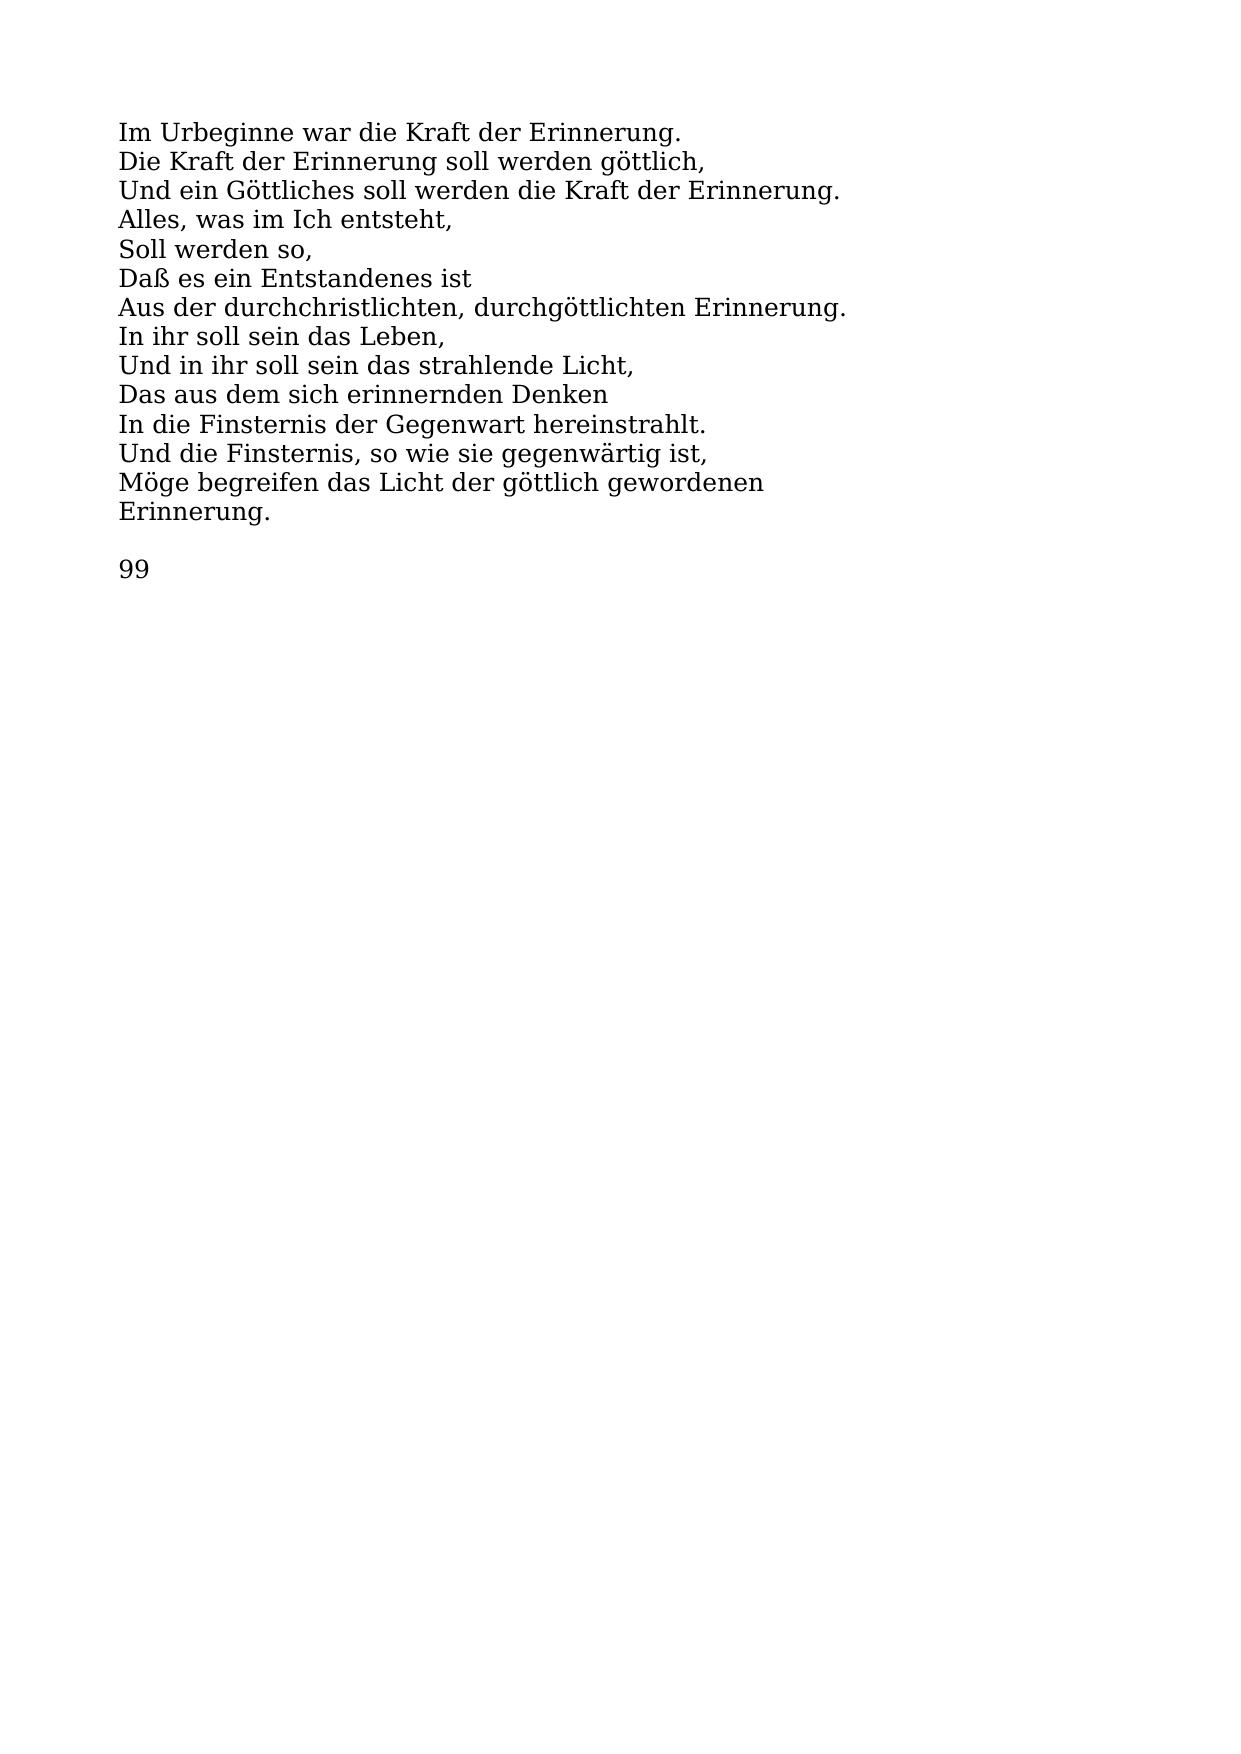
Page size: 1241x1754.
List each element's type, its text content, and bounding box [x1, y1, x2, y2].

text In ihr soll sein das Leben, [118, 322, 1122, 351]
text Und ein Göttliches soll werden die Kraft der Erinnerung. [118, 176, 1122, 206]
text Soll werden so, [118, 235, 1122, 264]
text Möge begreifen das Licht der göttlich gewordenen [118, 468, 1122, 497]
text Das aus dem sich erinnernden Denken [118, 381, 1122, 410]
text Aus der durchchristlichten, durchgöttlichten Erinnerung. [118, 293, 1122, 322]
text Daß es ein Entstandenes ist [118, 264, 1122, 293]
text Erinnerung. [118, 497, 1122, 526]
text 99 [118, 556, 1122, 585]
text In die Finsternis der Gegenwart hereinstrahlt. [118, 410, 1122, 439]
text Die Kraft der Erinnerung soll werden göttlich, [118, 147, 1122, 176]
text Und die Finsternis, so wie sie gegenwärtig ist, [118, 439, 1122, 468]
text Im Urbeginne war die Kraft der Erinnerung. [118, 118, 1122, 147]
text Und in ihr soll sein das strahlende Licht, [118, 351, 1122, 381]
text Alles, was im Ich entsteht, [118, 206, 1122, 235]
